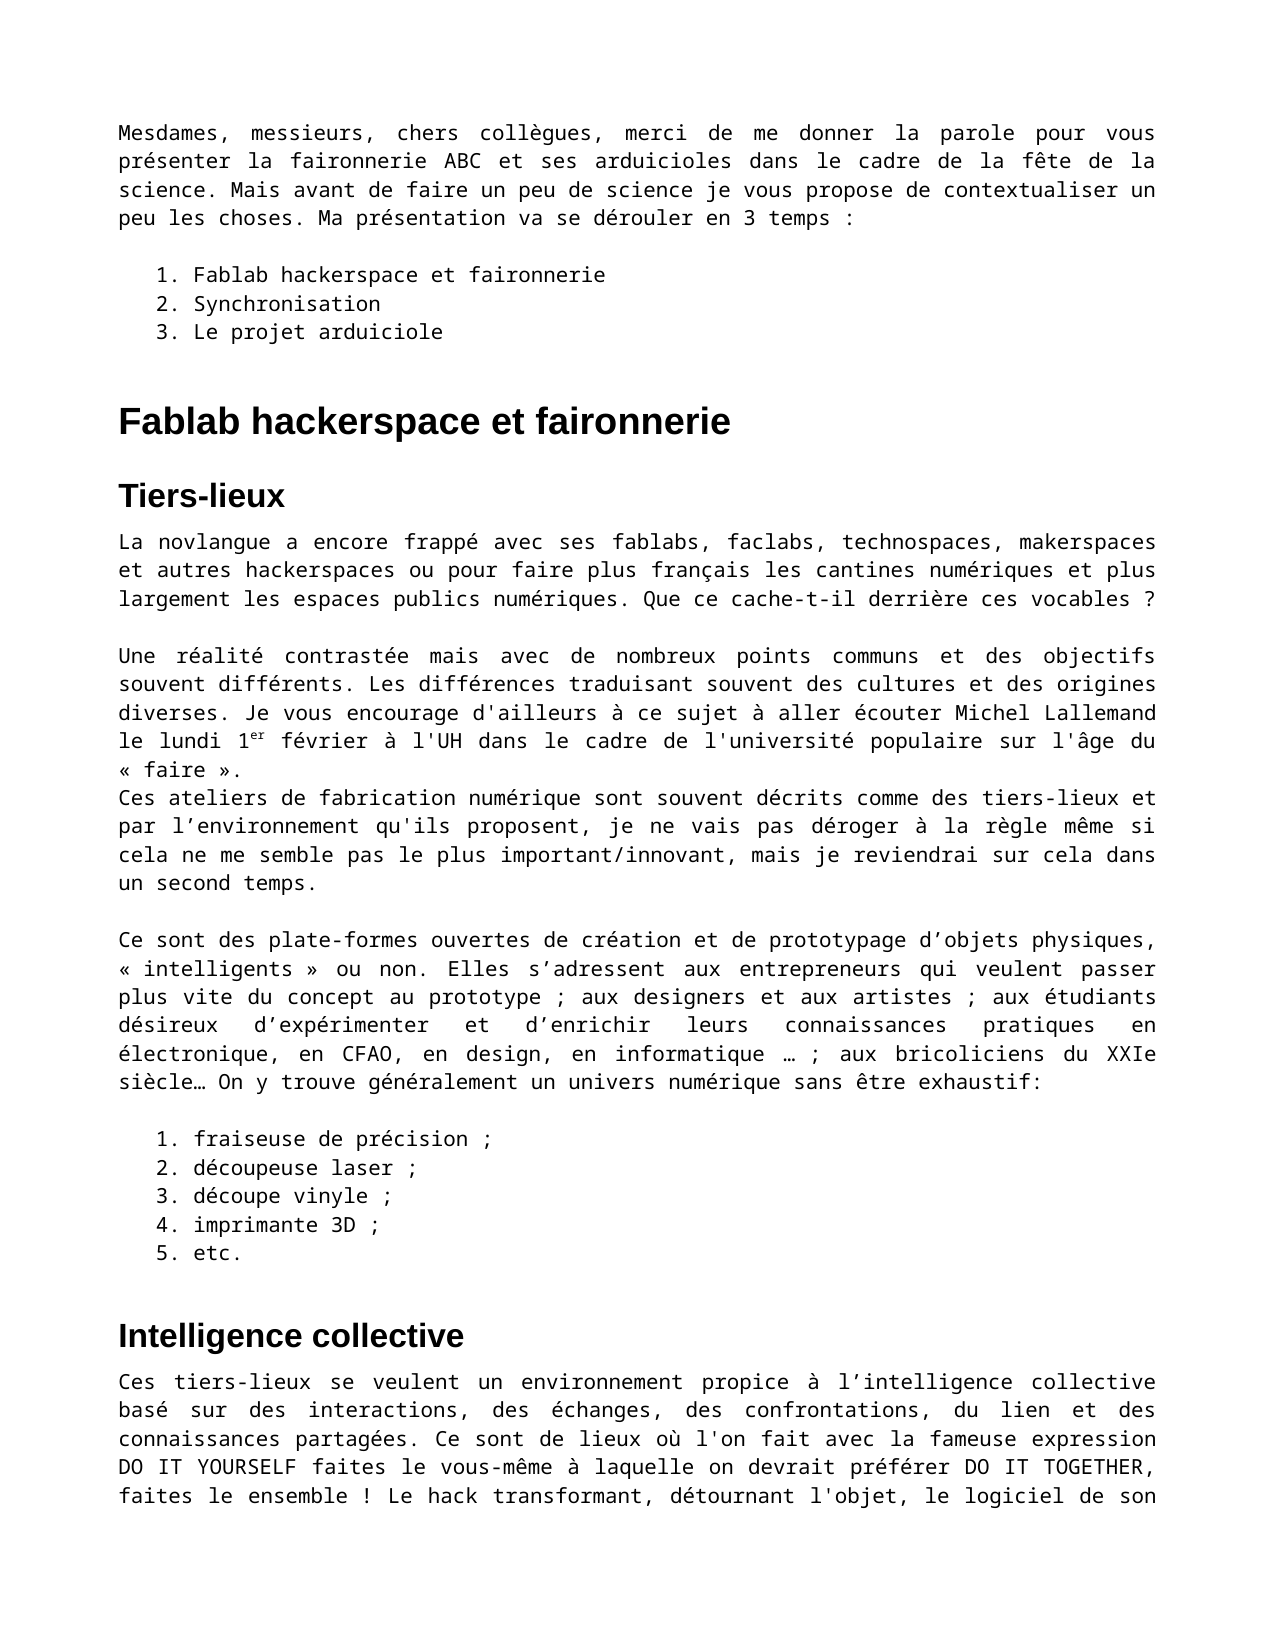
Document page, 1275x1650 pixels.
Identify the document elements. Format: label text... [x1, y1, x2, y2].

list découpe vinyle ; [156, 1181, 1157, 1210]
text Ce sont des plate-formes ouvertes de création et de prototypage d’objets physiques, « intelligents » ou non. Elles s’adressent aux entrepreneurs qui veulent passer plus vite du concept au prototype ; aux designers et aux artistes ; aux étudiants désireux d’expérimenter et d’enrichir leurs connaissances pratiques en électronique, en CFAO, en design, en informatique … ; aux bricoliciens du XXIe siècle… On y trouve généralement un univers numérique sans être exhaustif: [118, 925, 1157, 1096]
subtitle Tiers-lieux [118, 476, 1157, 515]
text Mesdames, messieurs, chers collègues, merci de me donner la parole pour vous présenter la faironnerie ABC et ses arduicioles dans le cadre de la fête de la science. Mais avant de faire un peu de science je vous propose de contextualiser un peu les choses. Ma présentation va se dérouler en 3 temps : [118, 118, 1157, 232]
subtitle Intelligence collective [118, 1316, 1157, 1354]
text La novlangue a encore frappé avec ses fablabs, faclabs, technospaces, makerspaces et autres hackerspaces ou pour faire plus français les cantines numériques et plus largement les espaces publics numériques. Que ce cache-t-il derrière ces vocables ? [118, 527, 1157, 612]
text Ces ateliers de fabrication numérique sont souvent décrits comme des tiers-lieux et par l’environnement qu'ils proposent, je ne vais pas déroger à la règle même si cela ne me semble pas le plus important/innovant, mais je reviendrai sur cela dans un second temps. [118, 783, 1157, 897]
list découpeuse laser ; [156, 1153, 1157, 1181]
text Une réalité contrastée mais avec de nombreux points communs et des objectifs souvent différents. Les différences traduisant souvent des cultures et des origines diverses. Je vous encourage d'ailleurs à ce sujet à aller écouter Michel Lallemand le lundi 1er février à l'UH dans le cadre de l'université populaire sur l'âge du « faire ». [118, 641, 1157, 783]
list Fablab hackerspace et faironnerie [156, 260, 1157, 289]
list fraiseuse de précision ; [156, 1124, 1157, 1153]
list imprimante 3D ; [156, 1210, 1157, 1238]
list etc. [156, 1238, 1157, 1267]
subtitle Fablab hackerspace et faironnerie [118, 399, 1157, 443]
list Synchronisation [156, 289, 1157, 317]
text Ces tiers-lieux se veulent un environnement propice à l’intelligence collective basé sur des interactions, des échanges, des confrontations, du lien et des connaissances partagées. Ce sont de lieux où l'on fait avec la fameuse expression DO IT YOURSELF faites le vous-même à laquelle on devrait préférer DO IT TOGETHER, faites le ensemble ! Le hack transformant, détournant l'objet, le logiciel de son [118, 1367, 1157, 1509]
list Le projet arduiciole [156, 317, 1157, 346]
